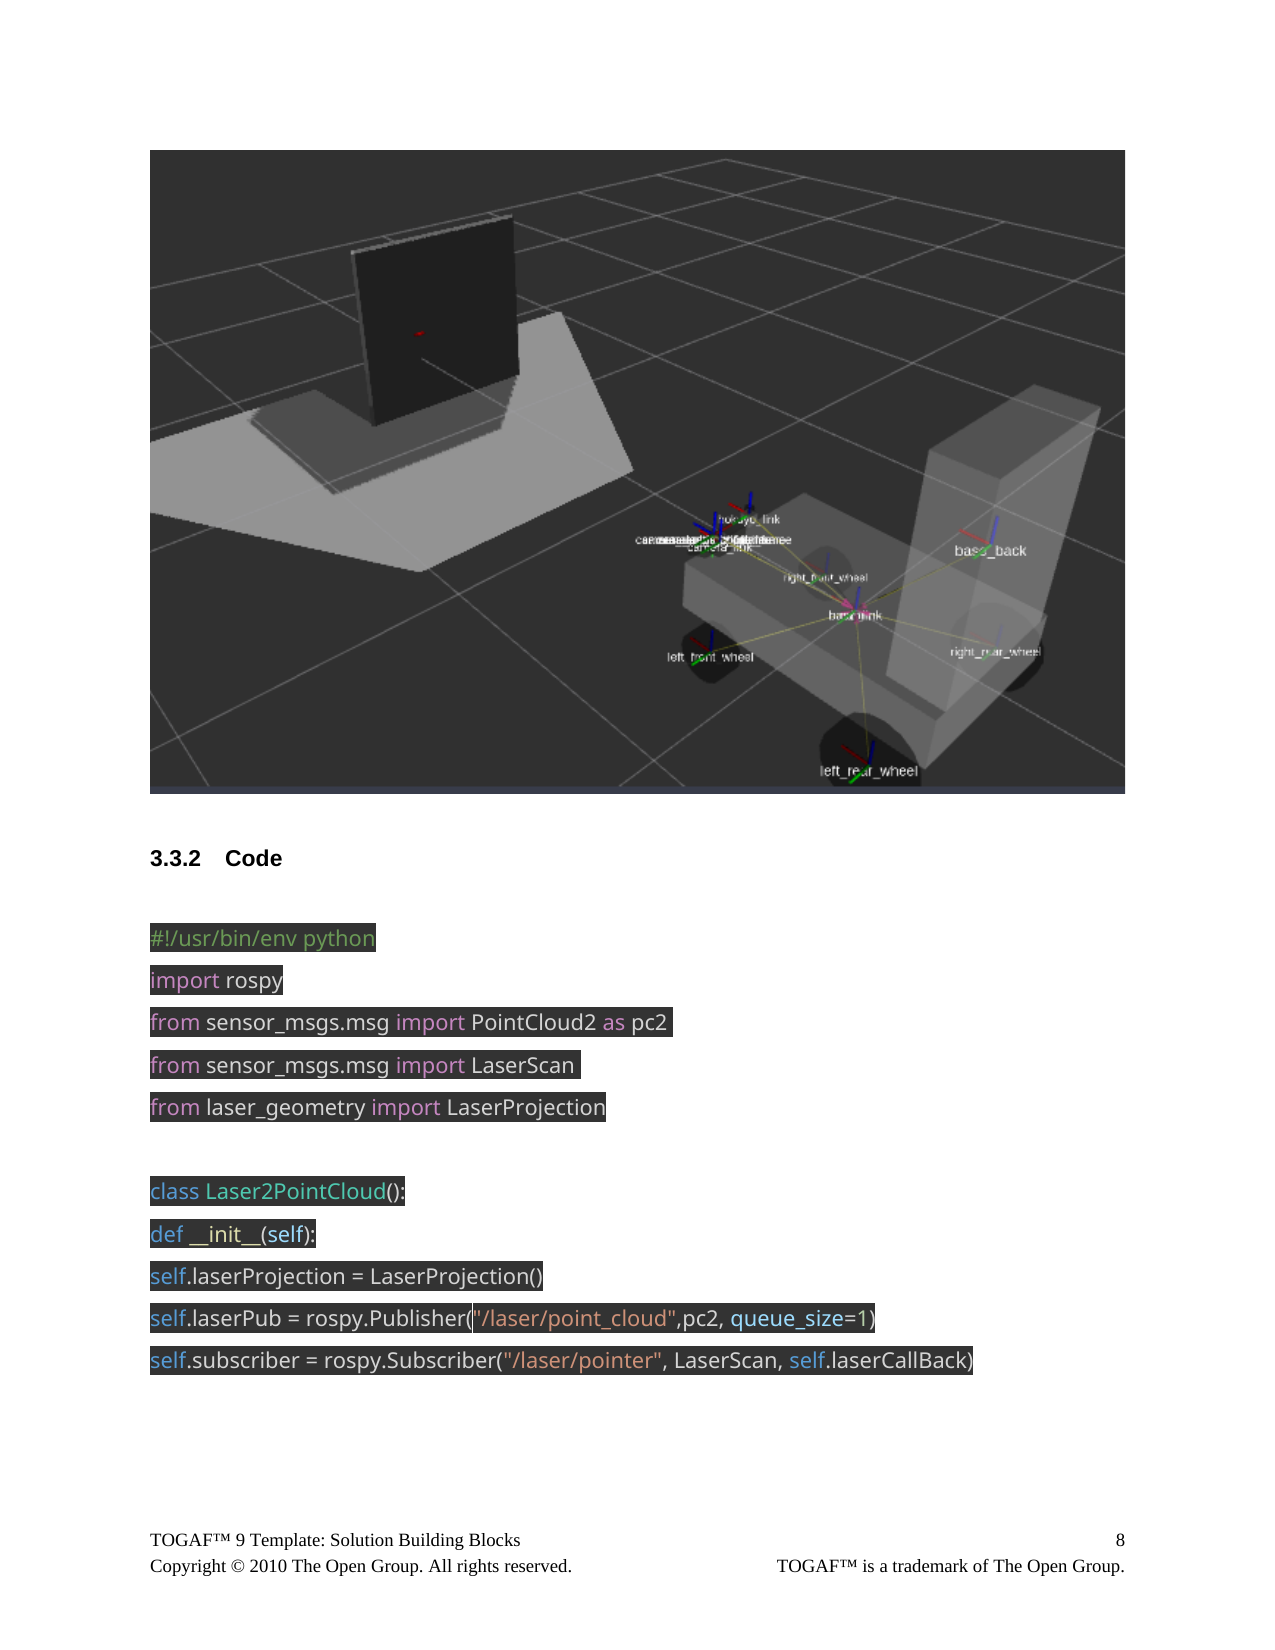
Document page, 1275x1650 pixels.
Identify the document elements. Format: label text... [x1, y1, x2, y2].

text self.laserPub = rospy.Publisher("/laser/point_cloud",pc2, queue_size=1) [150, 1303, 1125, 1333]
text import rospy [150, 965, 1125, 995]
text self.subscriber = rospy.Subscriber("/laser/pointer", LaserScan, self.laserCallBack) [150, 1346, 1125, 1375]
text self.laserProjection = LaserProjection() [150, 1261, 1125, 1291]
text class Laser2PointCloud(): [150, 1176, 1125, 1206]
text from sensor_msgs.msg import PointCloud2 as pc2 [150, 1007, 1125, 1037]
text #!/usr/bin/env python [150, 923, 1125, 952]
picture [150, 150, 1125, 794]
text def __init__(self): [150, 1219, 1125, 1248]
text from sensor_msgs.msg import LaserScan [150, 1049, 1125, 1079]
subtitle Code [150, 845, 1125, 871]
text from laser_geometry import LaserProjection [150, 1092, 1125, 1122]
